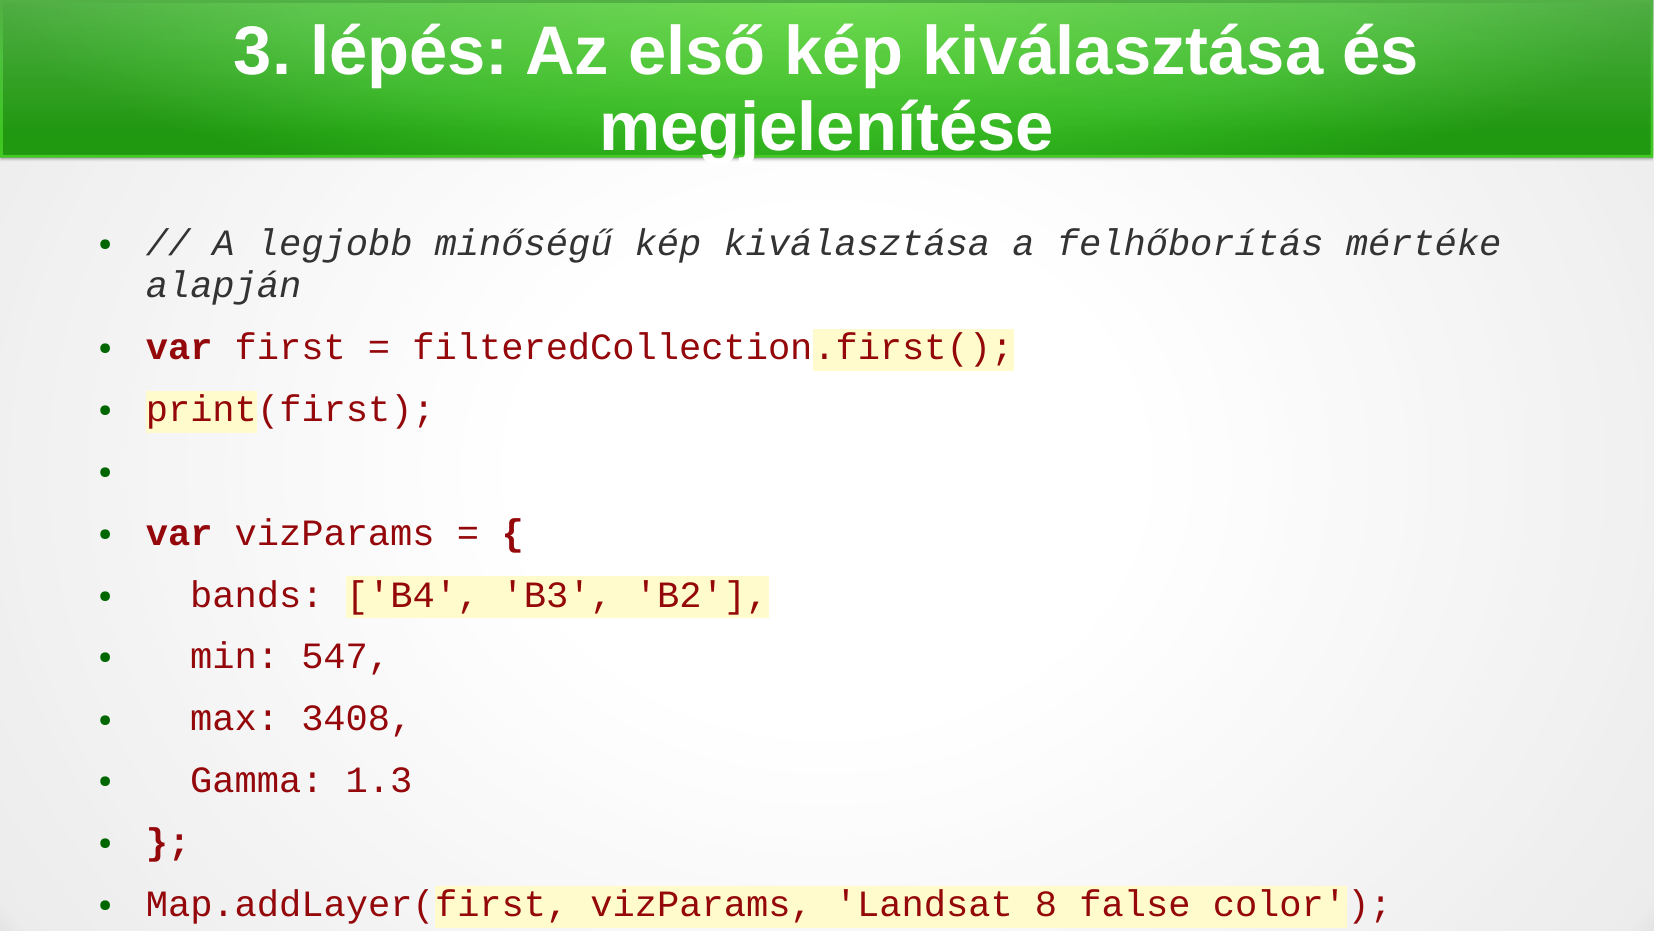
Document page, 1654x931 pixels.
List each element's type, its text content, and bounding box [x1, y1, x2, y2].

title 3. lépés: Az első kép kiválasztása és megjelenítése [82, 12, 1571, 166]
list // A legjobb minőségű kép kiválasztása a felhőborítás mértéke alapján var first = filteredCollection.first(); print(first); var vizParams = { bands: ['B4', 'B3', 'B2'], min: 547, max: 3408, Gamma: 1.3 }; Map.addLayer(first, vizParams, 'Landsat 8 false color'); [82, 224, 1571, 931]
